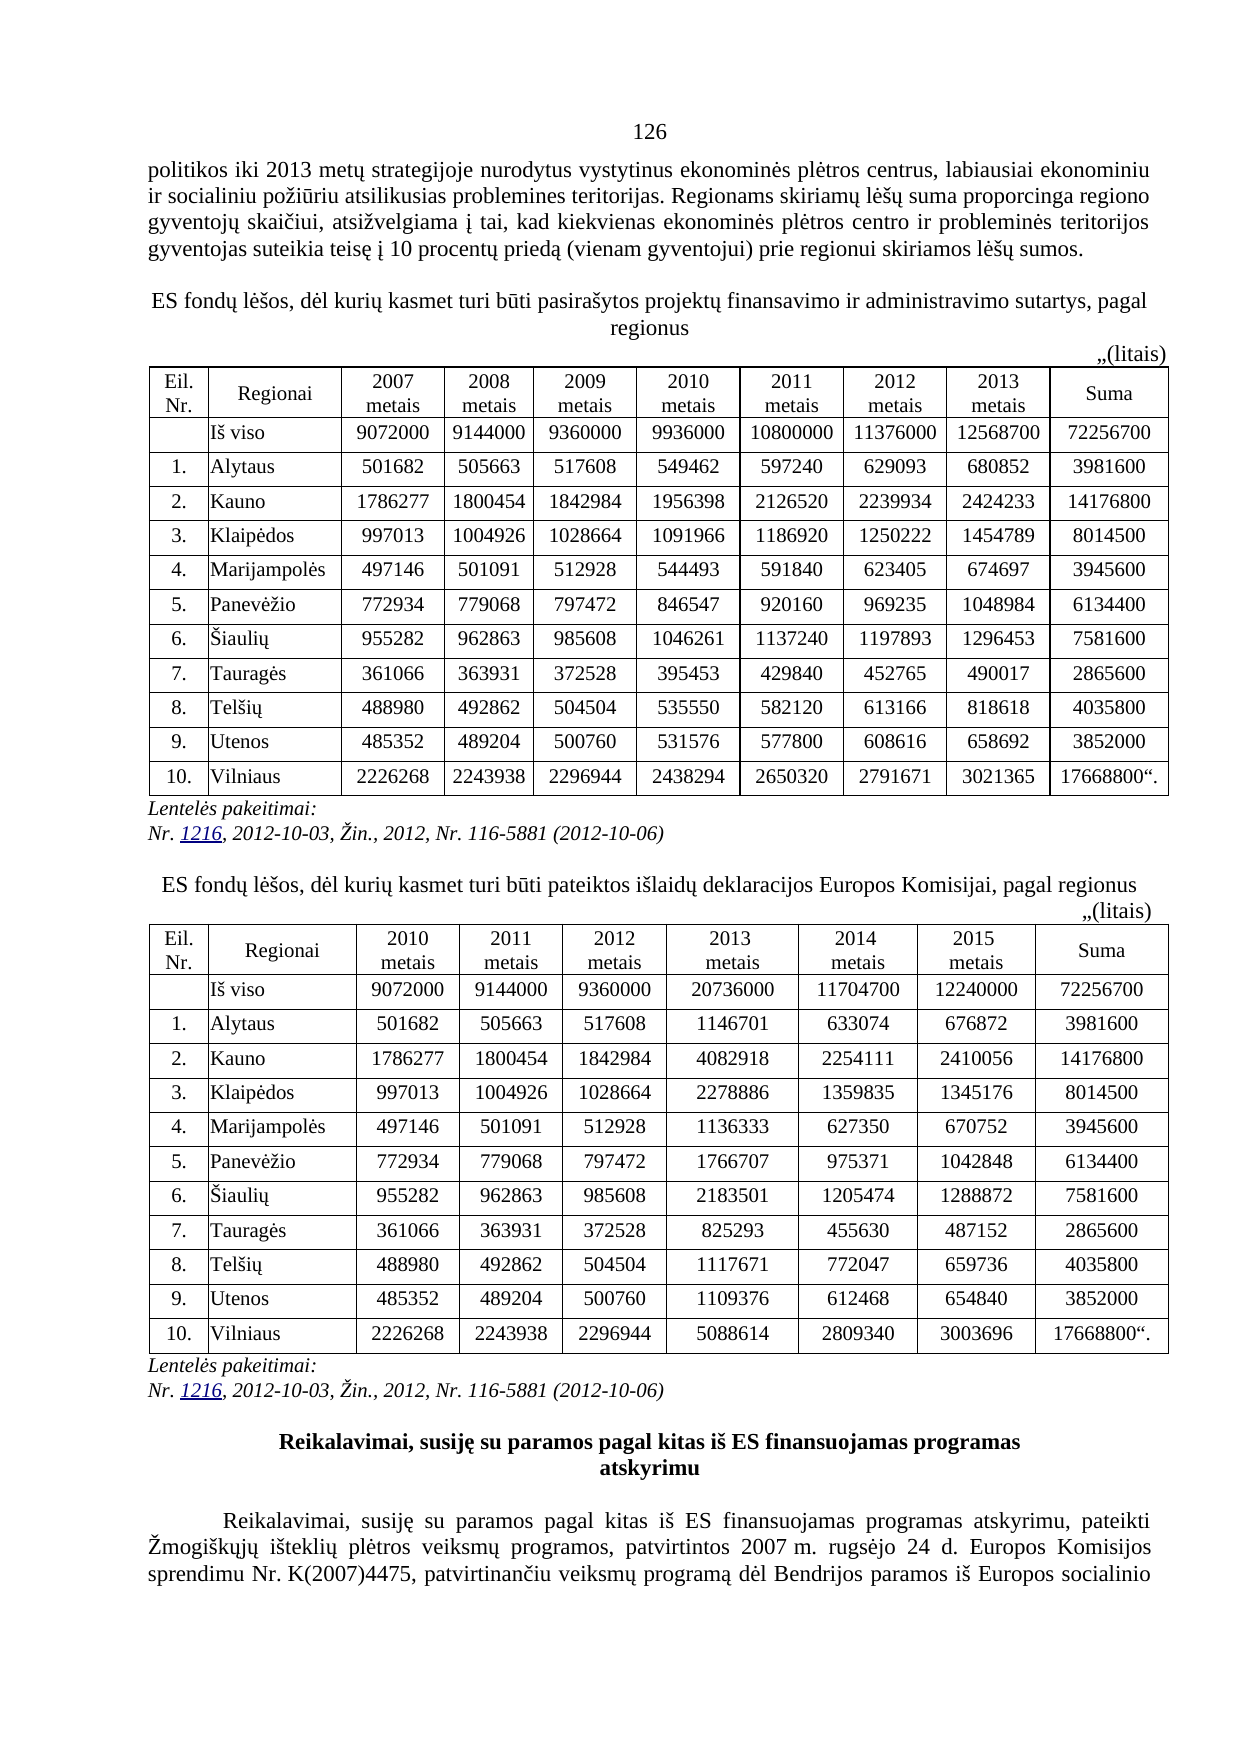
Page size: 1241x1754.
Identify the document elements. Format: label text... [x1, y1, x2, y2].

table_cell 2865600 [1051, 659, 1168, 692]
table_cell 1136333 [667, 1113, 798, 1146]
table_cell 492862 [460, 1250, 562, 1284]
table_cell 1042848 [918, 1147, 1035, 1181]
table_cell 485352 [357, 1285, 459, 1318]
table_cell 2126520 [741, 487, 843, 520]
table_cell Alytaus [209, 453, 341, 486]
table_cell Telšių [209, 1250, 356, 1284]
table_cell 504504 [534, 693, 636, 727]
table_cell 2254111 [799, 1044, 917, 1077]
table_cell 12568700 [947, 418, 1049, 452]
table_cell 2438294 [637, 762, 739, 795]
table_cell 1028664 [563, 1079, 666, 1112]
table_cell 623405 [844, 556, 946, 589]
table_cell 1186920 [741, 521, 843, 555]
table_cell 2809340 [799, 1319, 917, 1352]
table_cell 17668800“. [1036, 1319, 1168, 1352]
table_cell 11376000 [844, 418, 946, 452]
text Nr. 1216, 2012-10-03, Žin., 2012, Nr. 116-5881 (2012-10-06) [148, 820, 1152, 844]
text Lentelės pakeitimai: [148, 796, 1152, 820]
table_cell 1359835 [799, 1079, 917, 1112]
table_cell 9. [150, 728, 208, 761]
table_cell 591840 [741, 556, 843, 589]
table_header Suma [1051, 368, 1168, 417]
table_cell 629093 [844, 453, 946, 486]
table_cell 1146701 [667, 1010, 798, 1043]
table_cell 608616 [844, 728, 946, 761]
table_cell [150, 418, 208, 452]
table_cell 372528 [534, 659, 636, 692]
table_cell 772934 [342, 590, 444, 623]
table_cell 962863 [460, 1182, 562, 1215]
table_cell 497146 [357, 1113, 459, 1146]
table_cell 654840 [918, 1285, 1035, 1318]
table_cell 372528 [563, 1216, 666, 1249]
table_cell 8014500 [1036, 1079, 1168, 1112]
table_cell 4. [150, 1113, 208, 1146]
table_cell 2865600 [1036, 1216, 1168, 1249]
table_cell 582120 [741, 693, 843, 727]
table_cell 9360000 [563, 975, 666, 1009]
text Nr. 1216, 2012-10-03, Žin., 2012, Nr. 116-5881 (2012-10-06) [148, 1377, 1152, 1402]
table_cell 1137240 [741, 625, 843, 658]
table_header 2009 metais [534, 368, 636, 417]
text Lentelės pakeitimai: [148, 1354, 1152, 1377]
table_cell 361066 [357, 1216, 459, 1249]
table_cell 920160 [741, 590, 843, 623]
table_cell 429840 [741, 659, 843, 692]
table_cell 779068 [445, 590, 533, 623]
table_cell 3981600 [1036, 1010, 1168, 1043]
table_cell Panevėžio [209, 590, 341, 623]
table_cell 2650320 [741, 762, 843, 795]
table_cell 9072000 [342, 418, 444, 452]
table_cell 985608 [563, 1182, 666, 1215]
table_cell 1004926 [445, 521, 533, 555]
table_cell 1004926 [460, 1079, 562, 1112]
table_cell 2226268 [357, 1319, 459, 1352]
table_cell 797472 [534, 590, 636, 623]
table_cell Panevėžio [209, 1147, 356, 1181]
table_header 2012 metais [844, 368, 946, 417]
table_cell 674697 [947, 556, 1049, 589]
table_cell 14176800 [1051, 487, 1168, 520]
table_header 2015 metais [918, 925, 1035, 974]
table_cell 544493 [637, 556, 739, 589]
table_cell Vilniaus [209, 762, 341, 795]
table_cell 1800454 [445, 487, 533, 520]
table_cell 395453 [637, 659, 739, 692]
table_cell 363931 [460, 1216, 562, 1249]
table_cell 492862 [445, 693, 533, 727]
table_cell 627350 [799, 1113, 917, 1146]
table_cell 3945600 [1051, 556, 1168, 589]
table_cell 501682 [357, 1010, 459, 1043]
table_cell 487152 [918, 1216, 1035, 1249]
table_cell 1296453 [947, 625, 1049, 658]
table_cell 17668800“. [1051, 762, 1168, 795]
table_cell 997013 [357, 1079, 459, 1112]
table_cell 1. [150, 453, 208, 486]
table_cell 4035800 [1051, 693, 1168, 727]
table_header 2014 metais [799, 925, 917, 974]
table_cell 2424233 [947, 487, 1049, 520]
table_cell 779068 [460, 1147, 562, 1181]
table_cell 4035800 [1036, 1250, 1168, 1284]
table_cell 5. [150, 1147, 208, 1181]
table_cell 846547 [637, 590, 739, 623]
table_cell 9. [150, 1285, 208, 1318]
table_cell 4. [150, 556, 208, 589]
table_cell 2791671 [844, 762, 946, 795]
table_cell 9360000 [534, 418, 636, 452]
table_cell 8014500 [1051, 521, 1168, 555]
table_cell 2183501 [667, 1182, 798, 1215]
table_cell 612468 [799, 1285, 917, 1318]
table_header 2008 metais [445, 368, 533, 417]
table_cell 7581600 [1036, 1182, 1168, 1215]
table_cell 7. [150, 659, 208, 692]
table_cell Kauno [209, 487, 341, 520]
text „(litais) [148, 340, 1166, 366]
table_cell 955282 [357, 1182, 459, 1215]
table_cell 5088614 [667, 1319, 798, 1352]
table_cell 1028664 [534, 521, 636, 555]
table_cell 2278886 [667, 1079, 798, 1112]
table_cell 9144000 [460, 975, 562, 1009]
table_cell 14176800 [1036, 1044, 1168, 1077]
table_cell 1250222 [844, 521, 946, 555]
table_cell 1345176 [918, 1079, 1035, 1112]
table_cell 2296944 [563, 1319, 666, 1352]
table_cell 361066 [342, 659, 444, 692]
table_cell 9936000 [637, 418, 739, 452]
table_cell Marijampolės [209, 556, 341, 589]
table_header 2011 metais [741, 368, 843, 417]
table_cell 501091 [445, 556, 533, 589]
table_cell 1109376 [667, 1285, 798, 1318]
table_cell 2. [150, 1044, 208, 1077]
table_cell Marijampolės [209, 1113, 356, 1146]
table_cell 1046261 [637, 625, 739, 658]
table_header Suma [1036, 925, 1168, 974]
table_cell [150, 975, 208, 1009]
table_cell 535550 [637, 693, 739, 727]
table_cell Utenos [209, 1285, 356, 1318]
table_cell 818618 [947, 693, 1049, 727]
table_cell 489204 [460, 1285, 562, 1318]
table_cell 6134400 [1036, 1147, 1168, 1181]
table_cell 497146 [342, 556, 444, 589]
table_cell 488980 [357, 1250, 459, 1284]
table_cell 3021365 [947, 762, 1049, 795]
table_cell 3981600 [1051, 453, 1168, 486]
table_header Eil. Nr. [150, 925, 208, 974]
table_cell 501682 [342, 453, 444, 486]
table_cell Klaipėdos [209, 521, 341, 555]
table_cell 1842984 [563, 1044, 666, 1077]
table_cell 11704700 [799, 975, 917, 1009]
table_cell Tauragės [209, 1216, 356, 1249]
table_header 2013 metais [947, 368, 1049, 417]
table_cell Utenos [209, 728, 341, 761]
table_cell 549462 [637, 453, 739, 486]
table_cell 3852000 [1036, 1285, 1168, 1318]
table_cell 1. [150, 1010, 208, 1043]
text ES fondų lėšos, dėl kurių kasmet turi būti pasirašytos projektų finansavimo ir administravimo sutartys, pagal regionus [148, 287, 1152, 340]
text Reikalavimai, susiję su paramos pagal kitas iš ES finansuojamas programas atskyrimu [148, 1428, 1152, 1481]
table_header Regionai [209, 368, 341, 417]
table_cell 680852 [947, 453, 1049, 486]
table_header 2007 metais [342, 368, 444, 417]
table_cell 1197893 [844, 625, 946, 658]
table_cell 597240 [741, 453, 843, 486]
table_cell 488980 [342, 693, 444, 727]
table_cell 1288872 [918, 1182, 1035, 1215]
table_cell Telšių [209, 693, 341, 727]
table_cell 490017 [947, 659, 1049, 692]
table_cell 6134400 [1051, 590, 1168, 623]
table_cell 6. [150, 1182, 208, 1215]
table_cell 670752 [918, 1113, 1035, 1146]
table_cell 455630 [799, 1216, 917, 1249]
table_cell 3945600 [1036, 1113, 1168, 1146]
table_cell 797472 [563, 1147, 666, 1181]
table_cell 1956398 [637, 487, 739, 520]
table_cell Tauragės [209, 659, 341, 692]
table_cell 1766707 [667, 1147, 798, 1181]
table_cell 772934 [357, 1147, 459, 1181]
table_cell 363931 [445, 659, 533, 692]
table_cell 2410056 [918, 1044, 1035, 1077]
table_cell 20736000 [667, 975, 798, 1009]
table_cell 500760 [563, 1285, 666, 1318]
table_cell 3852000 [1051, 728, 1168, 761]
table_cell 2226268 [342, 762, 444, 795]
table_cell 10. [150, 762, 208, 795]
table_cell 658692 [947, 728, 1049, 761]
table_cell 676872 [918, 1010, 1035, 1043]
table_header 2011 metais [460, 925, 562, 974]
table_cell 72256700 [1036, 975, 1168, 1009]
table_cell 5. [150, 590, 208, 623]
table_cell 485352 [342, 728, 444, 761]
table_cell 501091 [460, 1113, 562, 1146]
table_cell 1454789 [947, 521, 1049, 555]
table_cell 985608 [534, 625, 636, 658]
table_cell 997013 [342, 521, 444, 555]
table_cell 10800000 [741, 418, 843, 452]
table_cell 2239934 [844, 487, 946, 520]
table_cell 7581600 [1051, 625, 1168, 658]
table_cell 6. [150, 625, 208, 658]
table_cell 1800454 [460, 1044, 562, 1077]
table_cell 2. [150, 487, 208, 520]
table_cell Klaipėdos [209, 1079, 356, 1112]
table_cell Alytaus [209, 1010, 356, 1043]
table_cell 10. [150, 1319, 208, 1352]
table_cell 2296944 [534, 762, 636, 795]
table_cell 613166 [844, 693, 946, 727]
table_cell 2243938 [460, 1319, 562, 1352]
table_cell 1842984 [534, 487, 636, 520]
table_cell 772047 [799, 1250, 917, 1284]
text politikos iki 2013 metų strategijoje nurodytus vystytinus ekonominės plėtros centrus, labiausiai ekonominiu ir socialiniu požiūriu atsilikusias problemines teritorijas. Regionams skiriamų lėšų suma proporcinga regiono gyventojų skaičiui, atsižvelgiama į tai, kad kiekvienas ekonominės plėtros centro ir probleminės teritorijos gyventojas suteikia teisę į 10 procentų priedą (vienam gyventojui) prie regionui skiriamos lėšų sumos. [148, 156, 1152, 261]
table_cell 3. [150, 521, 208, 555]
table_cell 633074 [799, 1010, 917, 1043]
table_cell 512928 [534, 556, 636, 589]
table_cell Kauno [209, 1044, 356, 1077]
text ES fondų lėšos, dėl kurių kasmet turi būti pateiktos išlaidų deklaracijos Europos Komisijai, pagal regionus [148, 871, 1152, 897]
table_cell 9144000 [445, 418, 533, 452]
table_header 2010 metais [357, 925, 459, 974]
table_cell 2243938 [445, 762, 533, 795]
table_cell 969235 [844, 590, 946, 623]
table_cell 72256700 [1051, 418, 1168, 452]
table_header 2010 metais [637, 368, 739, 417]
table_header 2012 metais [563, 925, 666, 974]
table_cell 577800 [741, 728, 843, 761]
table_cell Šiaulių [209, 1182, 356, 1215]
table_cell 1786277 [342, 487, 444, 520]
table_cell 517608 [563, 1010, 666, 1043]
table_cell 500760 [534, 728, 636, 761]
table_cell 1048984 [947, 590, 1049, 623]
table_cell 517608 [534, 453, 636, 486]
table_cell 505663 [445, 453, 533, 486]
table_cell 955282 [342, 625, 444, 658]
table_cell 659736 [918, 1250, 1035, 1284]
table_cell 489204 [445, 728, 533, 761]
table_header Eil. Nr. [150, 368, 208, 417]
table_cell 1205474 [799, 1182, 917, 1215]
table_cell Iš viso [209, 418, 341, 452]
table_cell 1786277 [357, 1044, 459, 1077]
table_cell 7. [150, 1216, 208, 1249]
table_cell 3. [150, 1079, 208, 1112]
text Reikalavimai, susiję su paramos pagal kitas iš ES finansuojamas programas atskyrimu, pateikti Žmogiškųjų išteklių plėtros veiksmų programos, patvirtintos 2007 m. rugsėjo 24 d. Europos Komisijos sprendimu Nr. K(2007)4475, patvirtinančiu veiksmų programą dėl Bendrijos paramos iš Europos socialinio [148, 1507, 1152, 1586]
table_cell 9072000 [357, 975, 459, 1009]
table_cell 8. [150, 693, 208, 727]
table_cell 825293 [667, 1216, 798, 1249]
table_cell 505663 [460, 1010, 562, 1043]
table_cell 531576 [637, 728, 739, 761]
table_cell 504504 [563, 1250, 666, 1284]
table_cell 512928 [563, 1113, 666, 1146]
table_cell 975371 [799, 1147, 917, 1181]
text „(litais) [148, 897, 1152, 923]
table_cell 1091966 [637, 521, 739, 555]
table_cell Iš viso [209, 975, 356, 1009]
table_cell 962863 [445, 625, 533, 658]
table_cell 3003696 [918, 1319, 1035, 1352]
table_cell 452765 [844, 659, 946, 692]
table_cell Vilniaus [209, 1319, 356, 1352]
table_cell 1117671 [667, 1250, 798, 1284]
table_header Regionai [209, 925, 356, 974]
table_cell 12240000 [918, 975, 1035, 1009]
table_cell 4082918 [667, 1044, 798, 1077]
table_header 2013 metais [667, 925, 798, 974]
table_cell 8. [150, 1250, 208, 1284]
table_cell Šiaulių [209, 625, 341, 658]
